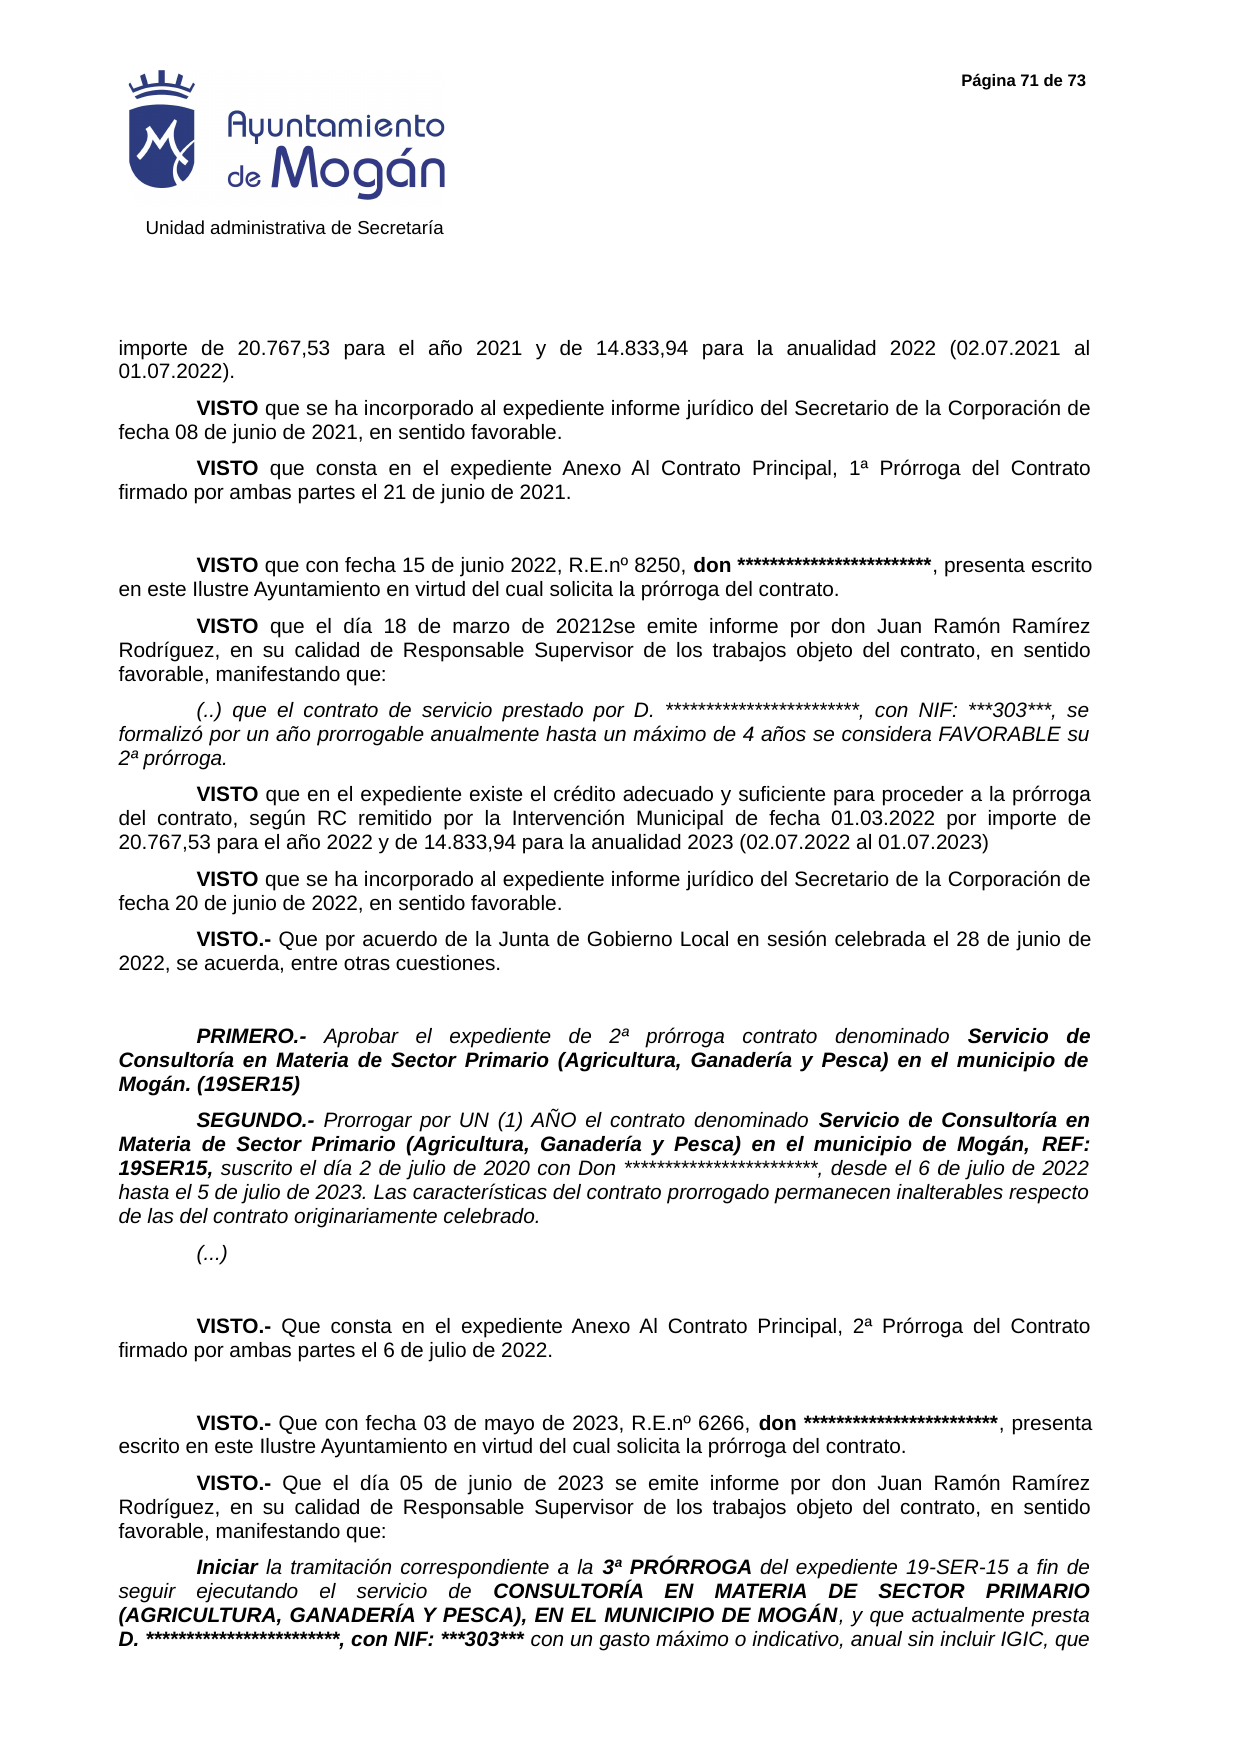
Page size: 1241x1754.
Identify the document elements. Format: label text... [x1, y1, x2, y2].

text VISTO.- Que consta en el expediente Anexo Al Contrato Principal, 2ª Prórroga del Contrato firmado por ambas partes el 6 de julio de 2022. [118, 1313, 1092, 1361]
text PRIMERO.- Aprobar el expediente de 2ª prórroga contrato denominado Servicio de Consultoría en Materia de Sector Primario (Agricultura, Ganadería y Pesca) en el municipio de Mogán. (19SER15) [118, 1024, 1092, 1096]
text VISTO.- Que con fecha 03 de mayo de 2023, R.E.nº 6266, don ************************, presenta escrito en este Ilustre Ayuntamiento en virtud del cual solicita la prórroga del contrato. [118, 1410, 1092, 1458]
text SEGUNDO.- Prorrogar por UN (1) AÑO el contrato denominado Servicio de Consultoría en Materia de Sector Primario (Agricultura, Ganadería y Pesca) en el municipio de Mogán, REF: 19SER15, suscrito el día 2 de julio de 2020 con Don ************************, desde el 6 de julio de 2022 hasta el 5 de julio de 2023. Las características del contrato prorrogado permanecen inalterables respecto de las del contrato originariamente celebrado. [118, 1108, 1092, 1228]
text VISTO.- Que el día 05 de junio de 2023 se emite informe por don Juan Ramón Ramírez Rodríguez, en su calidad de Responsable Supervisor de los trabajos objeto del contrato, en sentido favorable, manifestando que: [118, 1471, 1092, 1543]
text VISTO que en el expediente existe el crédito adecuado y suficiente para proceder a la prórroga del contrato, según RC remitido por la Intervención Municipal de fecha 01.03.2022 por importe de 20.767,53 para el año 2022 y de 14.833,94 para la anualidad 2023 (02.07.2022 al 01.07.2023) [118, 782, 1092, 854]
text VISTO que se ha incorporado al expediente informe jurídico del Secretario de la Corporación de fecha 08 de junio de 2021, en sentido favorable. [118, 396, 1092, 444]
text Iniciar la tramitación correspondiente a la 3ª PRÓRROGA del expediente 19-SER-15 a fin de seguir ejecutando el servicio de CONSULTORÍA EN MATERIA DE SECTOR PRIMARIO (AGRICULTURA, GANADERÍA Y PESCA), EN EL MUNICIPIO DE MOGÁN, y que actualmente presta D. ************************, con NIF: ***303*** con un gasto máximo o indicativo, anual sin incluir IGIC, que [118, 1555, 1092, 1651]
text VISTO que se ha incorporado al expediente informe jurídico del Secretario de la Corporación de fecha 20 de junio de 2022, en sentido favorable. [118, 867, 1092, 914]
text (..) que el contrato de servicio prestado por D. ************************, con NIF: ***303***, se formalizó por un año prorrogable anualmente hasta un máximo de 4 años se considera FAVORABLE su 2ª prórroga. [118, 698, 1092, 770]
text (...) [118, 1241, 1092, 1264]
picture [128, 70, 445, 206]
text VISTO que con fecha 15 de junio 2022, R.E.nº 8250, don ************************, presenta escrito en este Ilustre Ayuntamiento en virtud del cual solicita la prórroga del contrato. [118, 553, 1092, 601]
text VISTO.- Que por acuerdo de la Junta de Gobierno Local en sesión celebrada el 28 de junio de 2022, se acuerda, entre otras cuestiones. [118, 927, 1092, 975]
text VISTO que consta en el expediente Anexo Al Contrato Principal, 1ª Prórroga del Contrato firmado por ambas partes el 21 de junio de 2021. [118, 456, 1092, 504]
text importe de 20.767,53 para el año 2021 y de 14.833,94 para la anualidad 2022 (02.07.2021 al 01.07.2022). [118, 335, 1092, 383]
text VISTO que el día 18 de marzo de 20212se emite informe por don Juan Ramón Ramírez Rodríguez, en su calidad de Responsable Supervisor de los trabajos objeto del contrato, en sentido favorable, manifestando que: [118, 613, 1092, 685]
